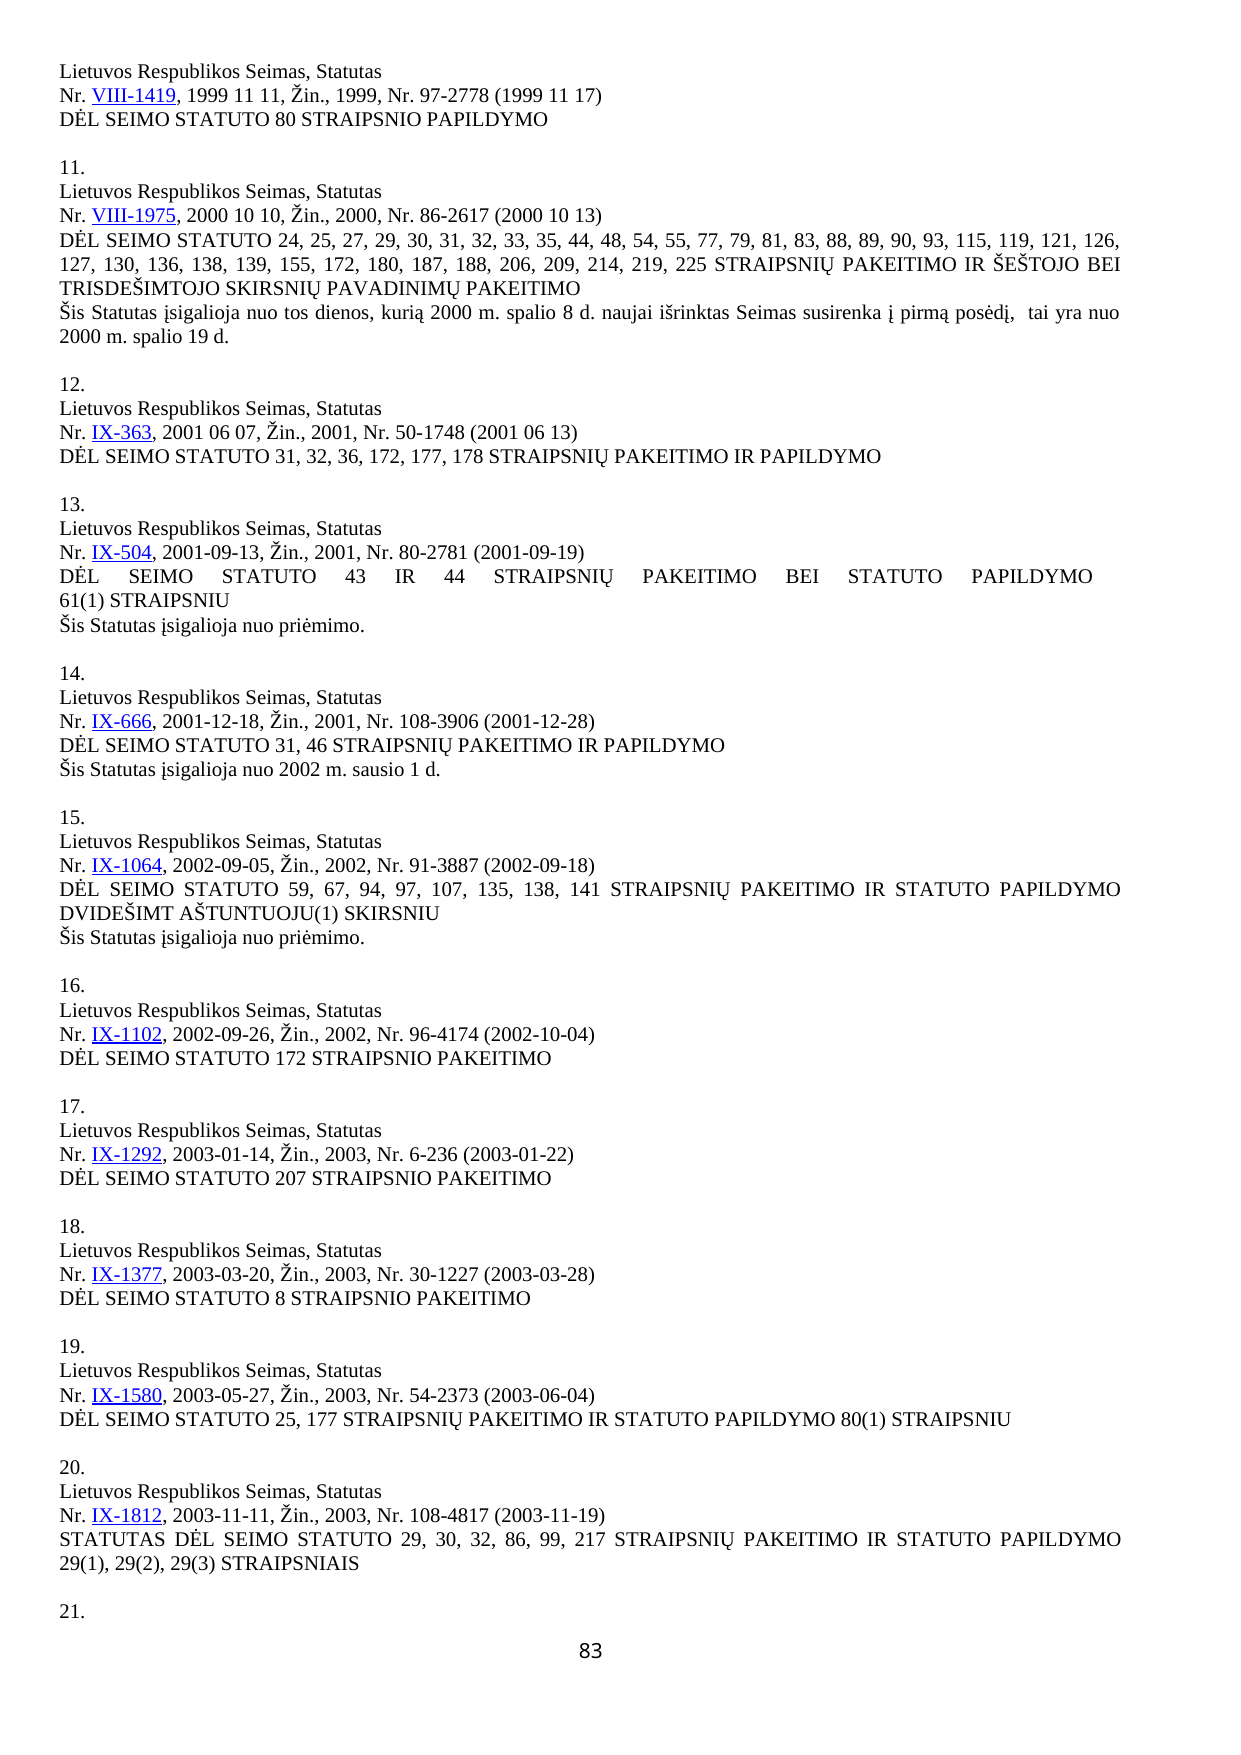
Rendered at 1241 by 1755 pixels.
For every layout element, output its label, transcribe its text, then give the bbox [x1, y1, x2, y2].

text Lietuvos Respublikos Seimas, Statutas [59, 1358, 1122, 1382]
text DĖL SEIMO STATUTO 43 IR 44 STRAIPSNIŲ PAKEITIMO BEI STATUTO PAPILDYMO 61(1) STRAIPSNIU [59, 564, 1122, 612]
text Lietuvos Respublikos Seimas, Statutas [59, 1479, 1122, 1503]
text 16. [59, 973, 1122, 997]
text Nr. IX-1580, 2003-05-27, Žin., 2003, Nr. 54-2373 (2003-06-04) [59, 1382, 1122, 1407]
text DĖL SEIMO STATUTO 24, 25, 27, 29, 30, 31, 32, 33, 35, 44, 48, 54, 55, 77, 79, 81, 83, 88, 89, 90, 93, 115, 119, 121, 126, 127, 130, 136, 138, 139, 155, 172, 180, 187, 188, 206, 209, 214, 219, 225 STRAIPSNIŲ PAKEITIMO IR ŠEŠTOJO BEI TRISDEŠIMTOJO SKIRSNIŲ PAVADINIMŲ PAKEITIMO [59, 227, 1122, 300]
text Lietuvos Respublikos Seimas, Statutas [59, 516, 1122, 540]
text Nr. VIII-1975, 2000 10 10, Žin., 2000, Nr. 86-2617 (2000 10 13) [59, 203, 1122, 227]
text Lietuvos Respublikos Seimas, Statutas [59, 1118, 1122, 1142]
text Lietuvos Respublikos Seimas, Statutas [59, 829, 1122, 853]
text Šis Statutas įsigalioja nuo priėmimo. [59, 612, 1122, 637]
text 21. [59, 1599, 1122, 1623]
text Lietuvos Respublikos Seimas, Statutas [59, 997, 1122, 1022]
text 20. [59, 1455, 1122, 1479]
text Nr. IX-1292, 2003-01-14, Žin., 2003, Nr. 6-236 (2003-01-22) [59, 1142, 1122, 1166]
text DĖL SEIMO STATUTO 207 STRAIPSNIO PAKEITIMO [59, 1166, 1122, 1190]
text Nr. IX-1812, 2003-11-11, Žin., 2003, Nr. 108-4817 (2003-11-19) [59, 1503, 1122, 1527]
text Lietuvos Respublikos Seimas, Statutas [59, 1238, 1122, 1262]
text Nr. IX-1102, 2002-09-26, Žin., 2002, Nr. 96-4174 (2002-10-04) [59, 1022, 1122, 1046]
text 19. [59, 1334, 1122, 1358]
text 11. [59, 155, 1122, 179]
text DĖL SEIMO STATUTO 31, 32, 36, 172, 177, 178 STRAIPSNIŲ PAKEITIMO IR PAPILDYMO [59, 444, 1122, 468]
text DĖL SEIMO STATUTO 31, 46 STRAIPSNIŲ PAKEITIMO IR PAPILDYMO [59, 733, 1122, 757]
text DĖL SEIMO STATUTO 172 STRAIPSNIO PAKEITIMO [59, 1046, 1122, 1070]
text STATUTAS DĖL SEIMO STATUTO 29, 30, 32, 86, 99, 217 STRAIPSNIŲ PAKEITIMO IR STATUTO PAPILDYMO 29(1), 29(2), 29(3) STRAIPSNIAIS [59, 1527, 1122, 1575]
text DĖL SEIMO STATUTO 80 STRAIPSNIO PAPILDYMO [59, 107, 1122, 131]
text Lietuvos Respublikos Seimas, Statutas [59, 59, 1122, 83]
text Nr. IX-504, 2001-09-13, Žin., 2001, Nr. 80-2781 (2001-09-19) [59, 540, 1122, 564]
text Nr. VIII-1419, 1999 11 11, Žin., 1999, Nr. 97-2778 (1999 11 17) [59, 83, 1122, 107]
text Nr. IX-363, 2001 06 07, Žin., 2001, Nr. 50-1748 (2001 06 13) [59, 420, 1122, 444]
text 12. [59, 372, 1122, 396]
text Lietuvos Respublikos Seimas, Statutas [59, 685, 1122, 709]
text Nr. IX-1064, 2002-09-05, Žin., 2002, Nr. 91-3887 (2002-09-18) [59, 853, 1122, 877]
text 17. [59, 1094, 1122, 1118]
text Nr. IX-1377, 2003-03-20, Žin., 2003, Nr. 30-1227 (2003-03-28) [59, 1262, 1122, 1286]
text 18. [59, 1214, 1122, 1238]
text DĖL SEIMO STATUTO 8 STRAIPSNIO PAKEITIMO [59, 1286, 1122, 1310]
text Šis Statutas įsigalioja nuo tos dienos, kurią 2000 m. spalio 8 d. naujai išrinktas Seimas susirenka į pirmą posėdį, tai yra nuo 2000 m. spalio 19 d. [59, 300, 1122, 348]
text 13. [59, 492, 1122, 516]
text 14. [59, 661, 1122, 685]
text 15. [59, 805, 1122, 829]
text DĖL SEIMO STATUTO 59, 67, 94, 97, 107, 135, 138, 141 STRAIPSNIŲ PAKEITIMO IR STATUTO PAPILDYMO DVIDEŠIMT AŠTUNTUOJU(1) SKIRSNIU [59, 877, 1122, 925]
text Šis Statutas įsigalioja nuo 2002 m. sausio 1 d. [59, 757, 1122, 781]
text Lietuvos Respublikos Seimas, Statutas [59, 179, 1122, 203]
text Šis Statutas įsigalioja nuo priėmimo. [59, 925, 1122, 949]
text Nr. IX-666, 2001-12-18, Žin., 2001, Nr. 108-3906 (2001-12-28) [59, 709, 1122, 733]
text Lietuvos Respublikos Seimas, Statutas [59, 396, 1122, 420]
text DĖL SEIMO STATUTO 25, 177 STRAIPSNIŲ PAKEITIMO IR STATUTO PAPILDYMO 80(1) STRAIPSNIU [59, 1407, 1122, 1431]
